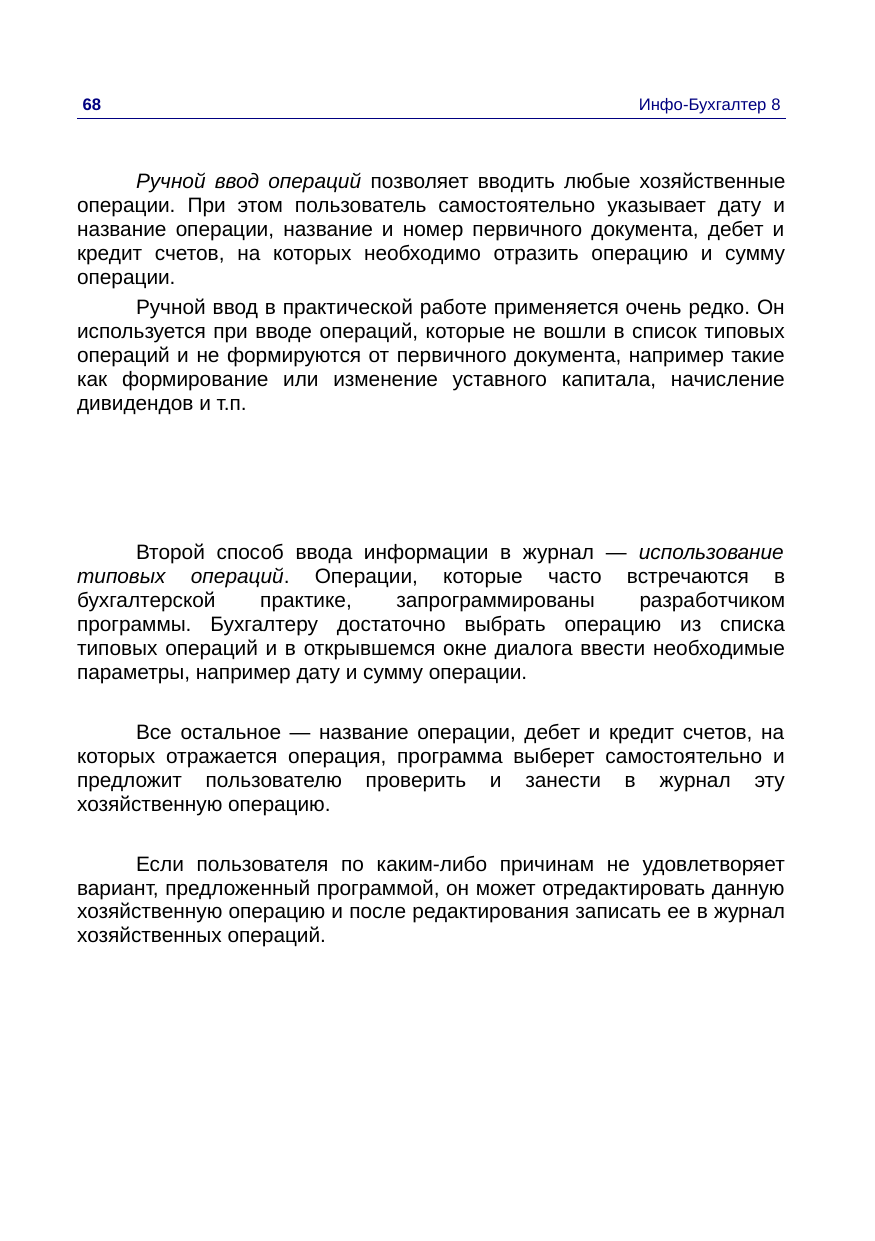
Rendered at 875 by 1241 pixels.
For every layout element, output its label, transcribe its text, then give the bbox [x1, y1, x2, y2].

text Ручной ввод в практической работе применяется очень редко. Он используется при вводе операций, которые не вошли в список типовых операций и не формируются от первичного документа, например такие как формирование или изменение уставного капитала, начисление дивидендов и т.п. [77, 295, 786, 414]
text Если пользователя по каким-либо причинам не удовлетворяет вариант, предложенный программой, он может отредактировать данную хозяйственную операцию и после редактирования записать ее в журнал хозяйственных операций. [77, 851, 786, 947]
text Ручной ввод операций позволяет вводить любые хозяйственные операции. При этом пользователь самостоятельно указывает дату и название операции, название и номер первичного документа, дебет и кредит счетов, на которых необходимо отразить операцию и сумму операции. [77, 169, 786, 289]
text Все остальное — название операции, дебет и кредит счетов, на которых отражается операция, программа выберет самостоятельно и предложит пользователю проверить и занести в журнал эту хозяйственную операцию. [77, 720, 786, 816]
text Второй способ ввода информации в журнал — использование типовых операций. Операции, которые часто встречаются в бухгалтерской практике, запрограммированы разработчиком программы. Бухгалтеру достаточно выбрать операцию из списка типовых операций и в открывшемся окне диалога ввести необходимые параметры, например дату и сумму операции. [77, 540, 786, 684]
